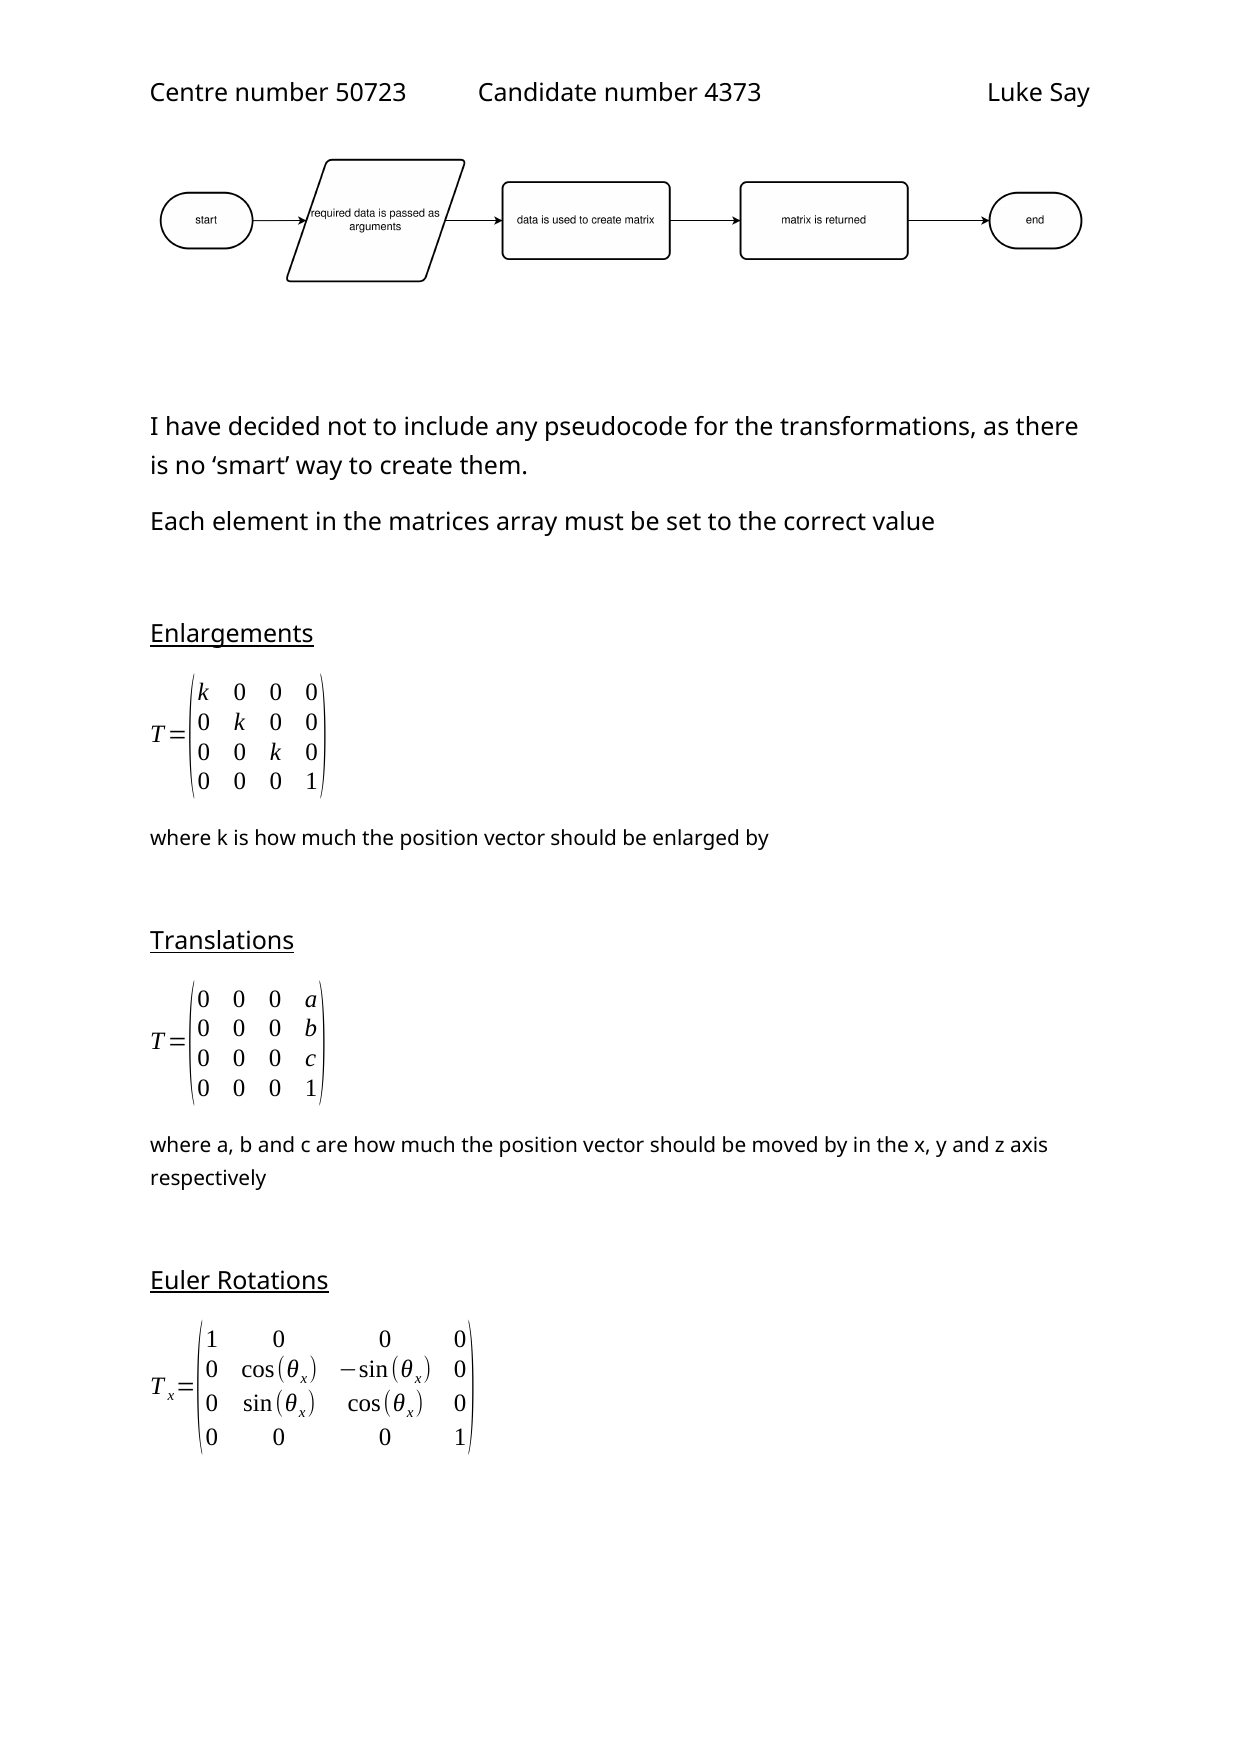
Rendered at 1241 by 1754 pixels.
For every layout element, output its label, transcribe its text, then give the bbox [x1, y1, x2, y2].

text where a, b and c are how much the position vector should be moved by in the x, y and z axis respectively [150, 1130, 1090, 1192]
text Enlargements [150, 616, 1090, 650]
text Euler Rotations [150, 1262, 1090, 1296]
picture [150, 150, 1091, 291]
text Each element in the matrices array must be set to the correct value [150, 504, 1090, 538]
text where k is how much the position vector should be enlarged by [150, 823, 1090, 852]
text Translations [150, 923, 1090, 957]
text I have decided not to include any pseudocode for the transformations, as there is no ‘smart’ way to create them. [150, 408, 1090, 482]
